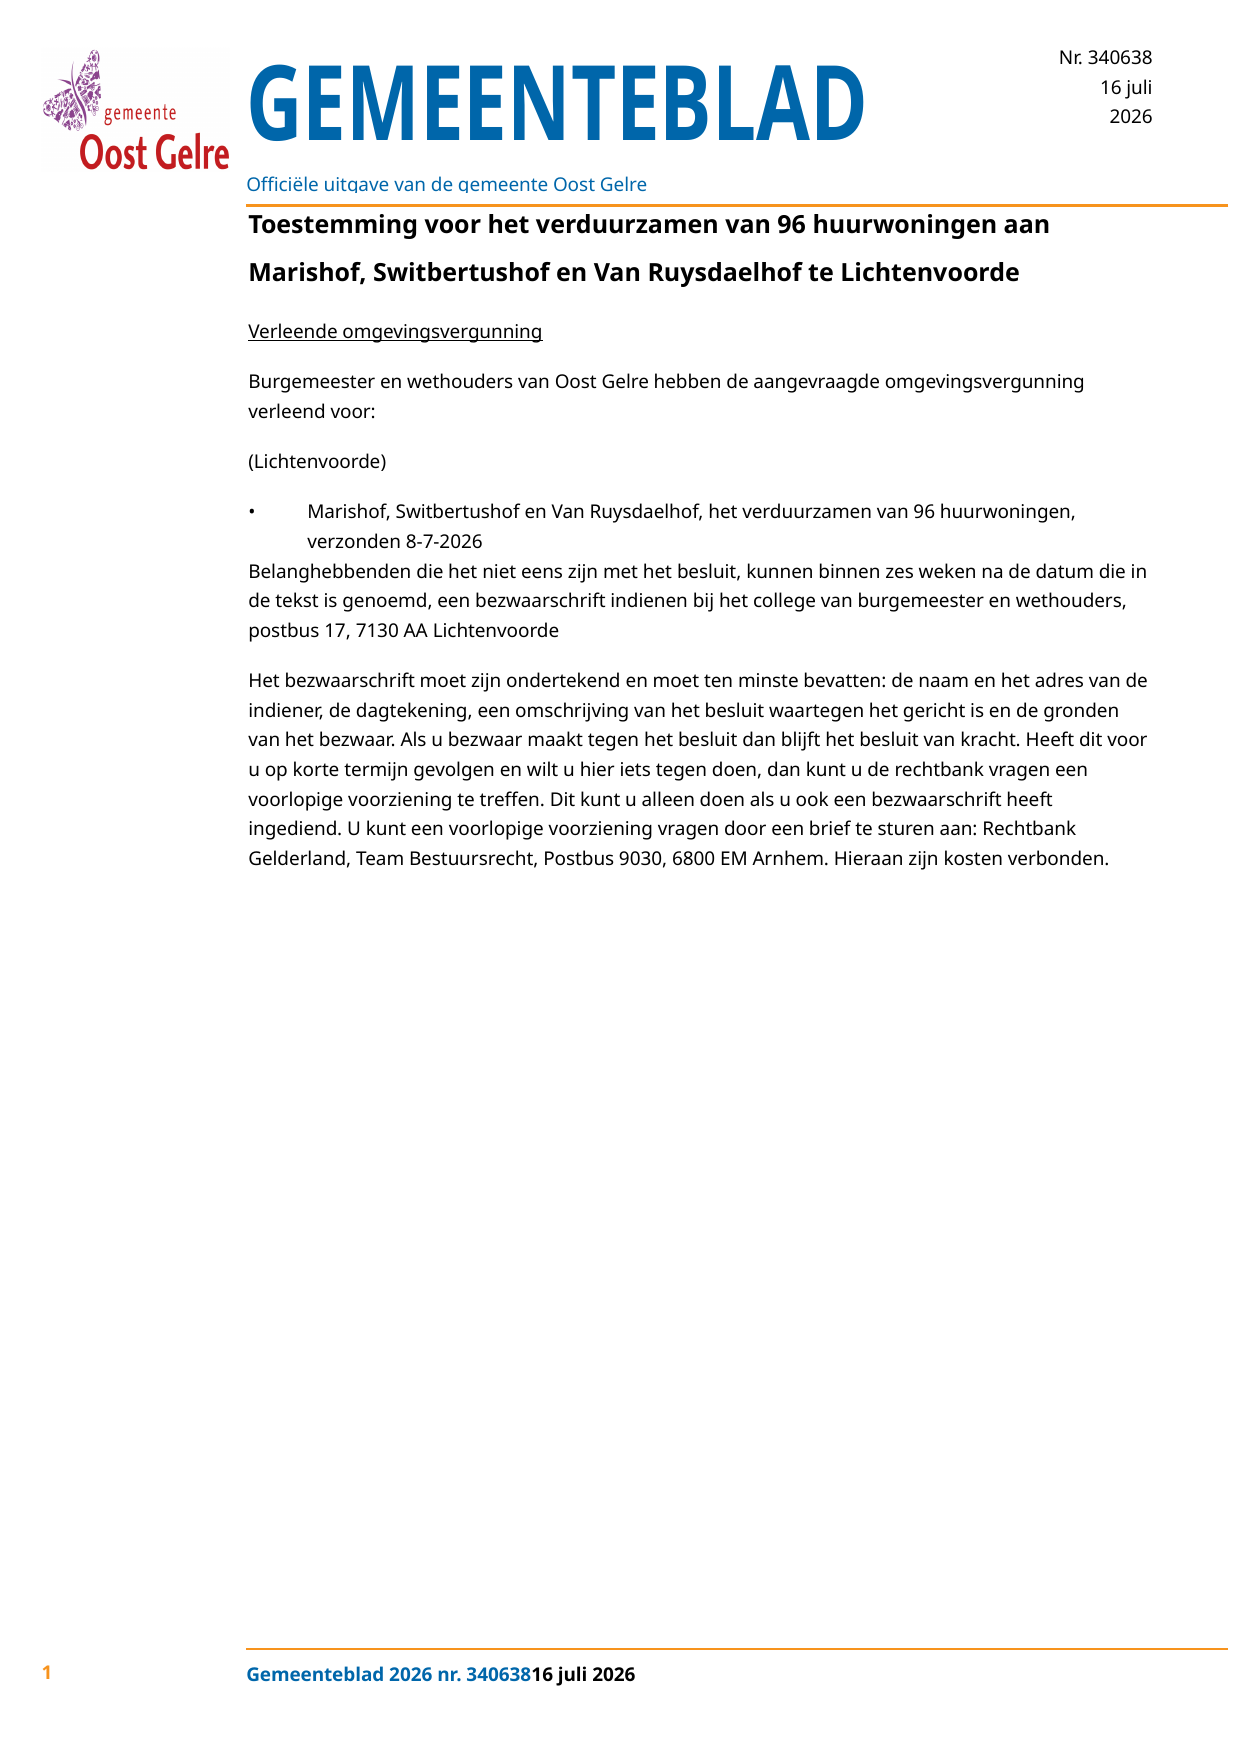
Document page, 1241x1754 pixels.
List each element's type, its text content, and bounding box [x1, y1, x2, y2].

text (Lichtenvoorde) [248, 448, 1152, 474]
text Verleende omgevingsvergunning [248, 318, 1152, 344]
text Belanghebbenden die het niet eens zijn met het besluit, kunnen binnen zes weken na de datum die in de tekst is genoemd, een bezwaarschrift indienen bij het college van burgemeester en wethouders, postbus 17, 7130 AA Lichtenvoorde [248, 558, 1152, 643]
text Burgemeester en wethouders van Oost Gelre hebben de aangevraagde omgevingsvergunning verleend voor: [248, 368, 1152, 424]
list Marishof, Switbertushof en Van Ruysdaelhof, het verduurzamen van 96 huurwoningen, verzonden 8-7-2026 [248, 499, 1152, 554]
picture [41, 47, 231, 172]
text Toestemming voor het verduurzamen van 96 huurwoningen aan Marishof, Switbertushof en Van Ruysdaelhof te Lichtenvoorde [248, 207, 1152, 288]
text Het bezwaarschrift moet zijn ondertekend en moet ten minste bevatten: de naam en het adres van de indiener, de dagtekening, een omschrijving van het besluit waartegen het gericht is en de gronden van het bezwaar. Als u bezwaar maakt tegen het besluit dan blijft het besluit van kracht. Heeft dit voor u op korte termijn gevolgen en wilt u hier iets tegen doen, dan kunt u de rechtbank vragen een voorlopige voorziening te treffen. Dit kunt u alleen doen als u ook een bezwaarschrift heeft ingediend. U kunt een voorlopige voorziening vragen door een brief te sturen aan: Rechtbank Gelderland, Team Bestuursrecht, Postbus 9030, 6800 EM Arnhem. Hieraan zijn kosten verbonden. [248, 667, 1152, 871]
